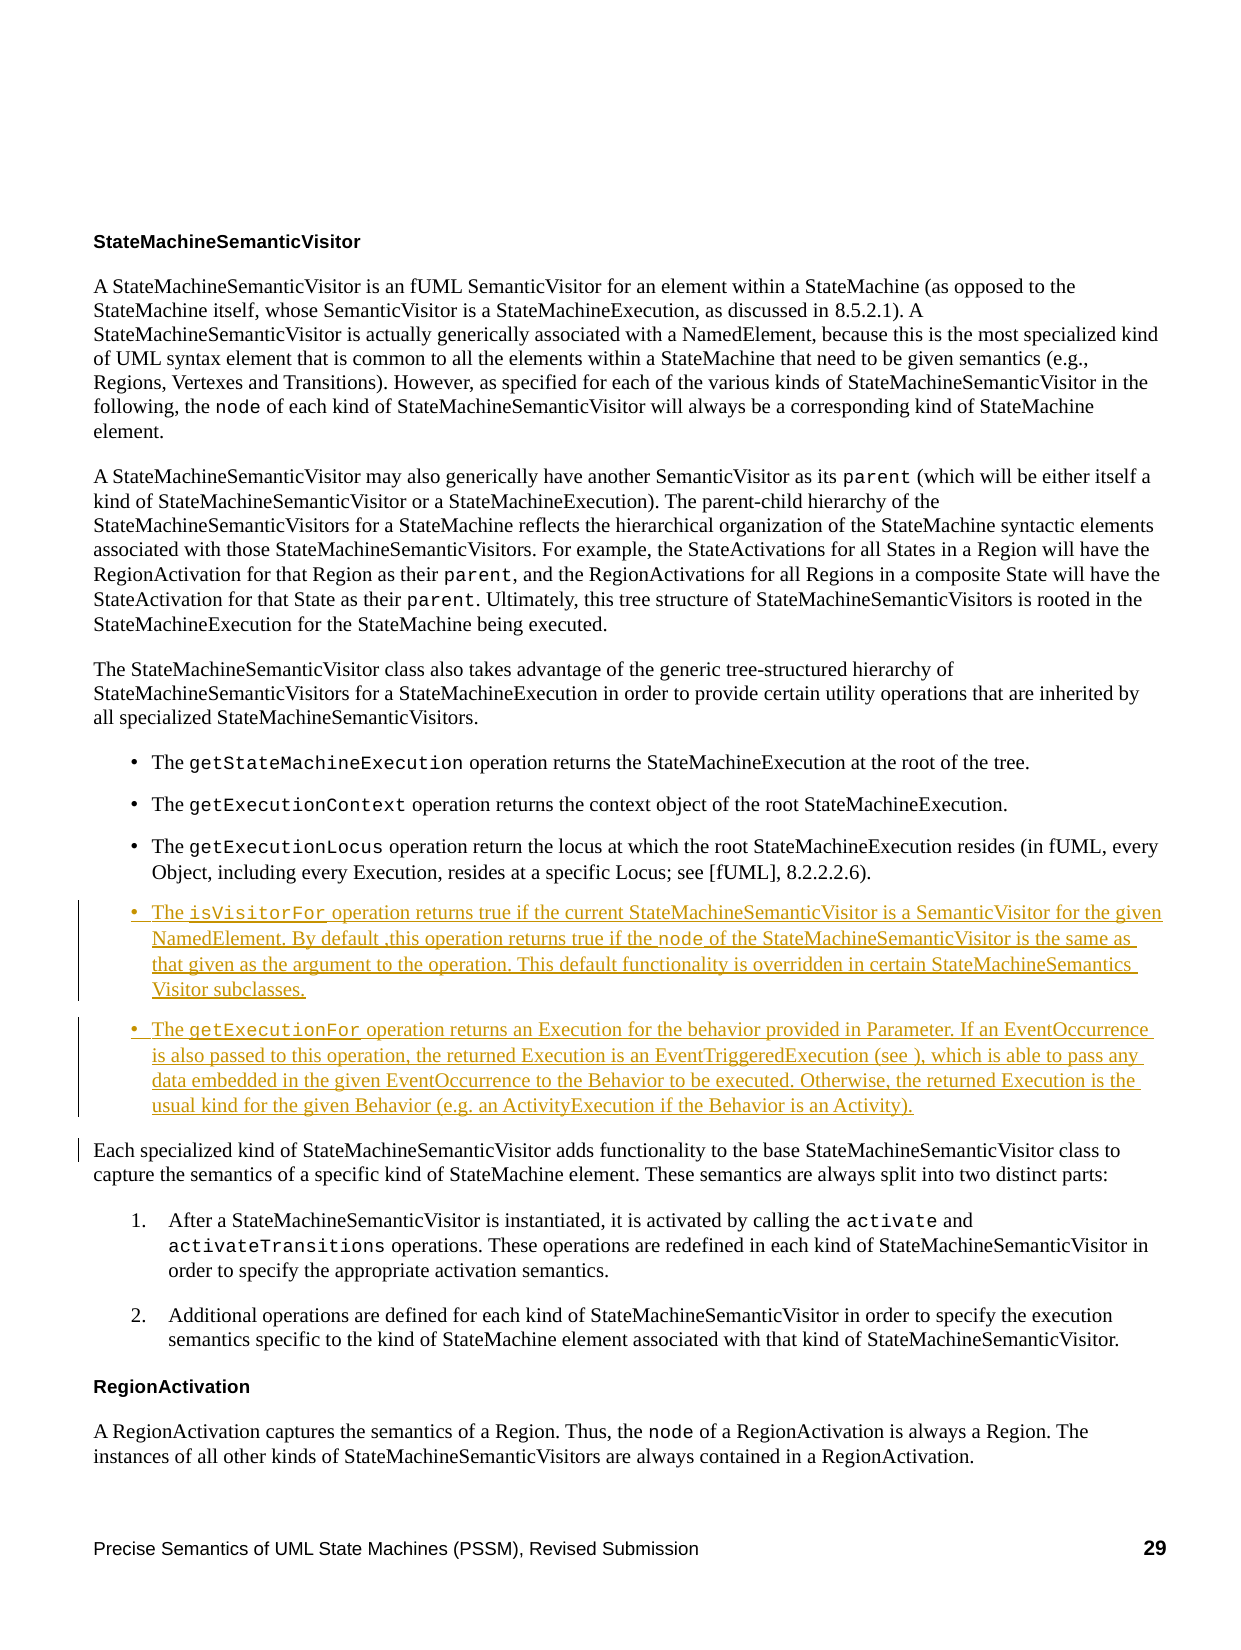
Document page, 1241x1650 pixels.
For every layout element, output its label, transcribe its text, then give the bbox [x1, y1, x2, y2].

text A RegionActivation captures the semantics of a Region. Thus, the node of a RegionActivation is always a Region. The instances of all other kinds of StateMachineSemanticVisitors are always contained in a RegionActivation. [93, 1418, 1164, 1468]
text A StateMachineSemanticVisitor may also generically have another SemanticVisitor as its parent (which will be either itself a kind of StateMachineSemanticVisitor or a StateMachineExecution). The parent-child hierarchy of the StateMachineSemanticVisitors for a StateMachine reflects the hierarchical organization of the StateMachine syntactic elements associated with those StateMachineSemanticVisitors. For example, the StateActivations for all States in a Region will have the RegionActivation for that Region as their parent, and the RegionActivations for all Regions in a composite State will have the StateActivation for that State as their parent. Ultimately, this tree structure of StateMachineSemanticVisitors is rooted in the StateMachineExecution for the StateMachine being executed. [93, 464, 1164, 636]
list After a StateMachineSemanticVisitor is instantiated, it is activated by calling the activate and activateTransitions operations. These operations are redefined in each kind of StateMachineSemanticVisitor in order to specify the appropriate activation semantics. [131, 1207, 1164, 1282]
subtitle StateMachineSemanticVisitor [93, 231, 1164, 253]
list The isVisitorFor operation returns true if the current StateMachineSemanticVisitor is a SemanticVisitor for the given NamedElement. By default ,this operation returns true if the node of the StateMachineSemanticVisitor is the same as that given as the argument to the operation. This default functionality is overridden in certain StateMachineSemantics Visitor subclasses. [131, 900, 1164, 1001]
text Each specialized kind of StateMachineSemanticVisitor adds functionality to the base StateMachineSemanticVisitor class to capture the semantics of a specific kind of StateMachine element. These semantics are always split into two distinct parts: [93, 1138, 1164, 1186]
list Additional operations are defined for each kind of StateMachineSemanticVisitor in order to specify the execution semantics specific to the kind of StateMachine element associated with that kind of StateMachineSemanticVisitor. [131, 1303, 1164, 1351]
list The getExecutionContext operation returns the context object of the root StateMachineExecution. [131, 792, 1164, 817]
text The StateMachineSemanticVisitor class also takes advantage of the generic tree-structured hierarchy of StateMachineSemanticVisitors for a StateMachineExecution in order to provide certain utility operations that are inherited by all specialized StateMachineSemanticVisitors. [93, 657, 1164, 729]
subtitle RegionActivation [93, 1376, 1164, 1397]
list The getExecutionLocus operation return the locus at which the root StateMachineExecution resides (in fUML, every Object, including every Execution, resides at a specific Locus; see [fUML], 8.2.2.2.6). [131, 833, 1164, 884]
text A StateMachineSemanticVisitor is an fUML SemanticVisitor for an element within a StateMachine (as opposed to the StateMachine itself, whose SemanticVisitor is a StateMachineExecution, as discussed in 8.5.2.1). A StateMachineSemanticVisitor is actually generically associated with a NamedElement, because this is the most specialized kind of UML syntax element that is common to all the elements within a StateMachine that need to be given semantics (e.g., Regions, Vertexes and Transitions). However, as specified for each of the various kinds of StateMachineSemanticVisitor in the following, the node of each kind of StateMachineSemanticVisitor will always be a corresponding kind of StateMachine element. [93, 274, 1164, 443]
list The getStateMachineExecution operation returns the StateMachineExecution at the root of the tree. [131, 750, 1164, 775]
list The getExecutionFor operation returns an Execution for the behavior provided in Parameter. If an EventOccurrence is also passed to this operation, the returned Execution is an EventTriggeredExecution (see ), which is able to pass any data embedded in the given EventOccurrence to the Behavior to be executed. Otherwise, the returned Execution is the usual kind for the given Behavior (e.g. an ActivityExecution if the Behavior is an Activity). [131, 1017, 1164, 1117]
